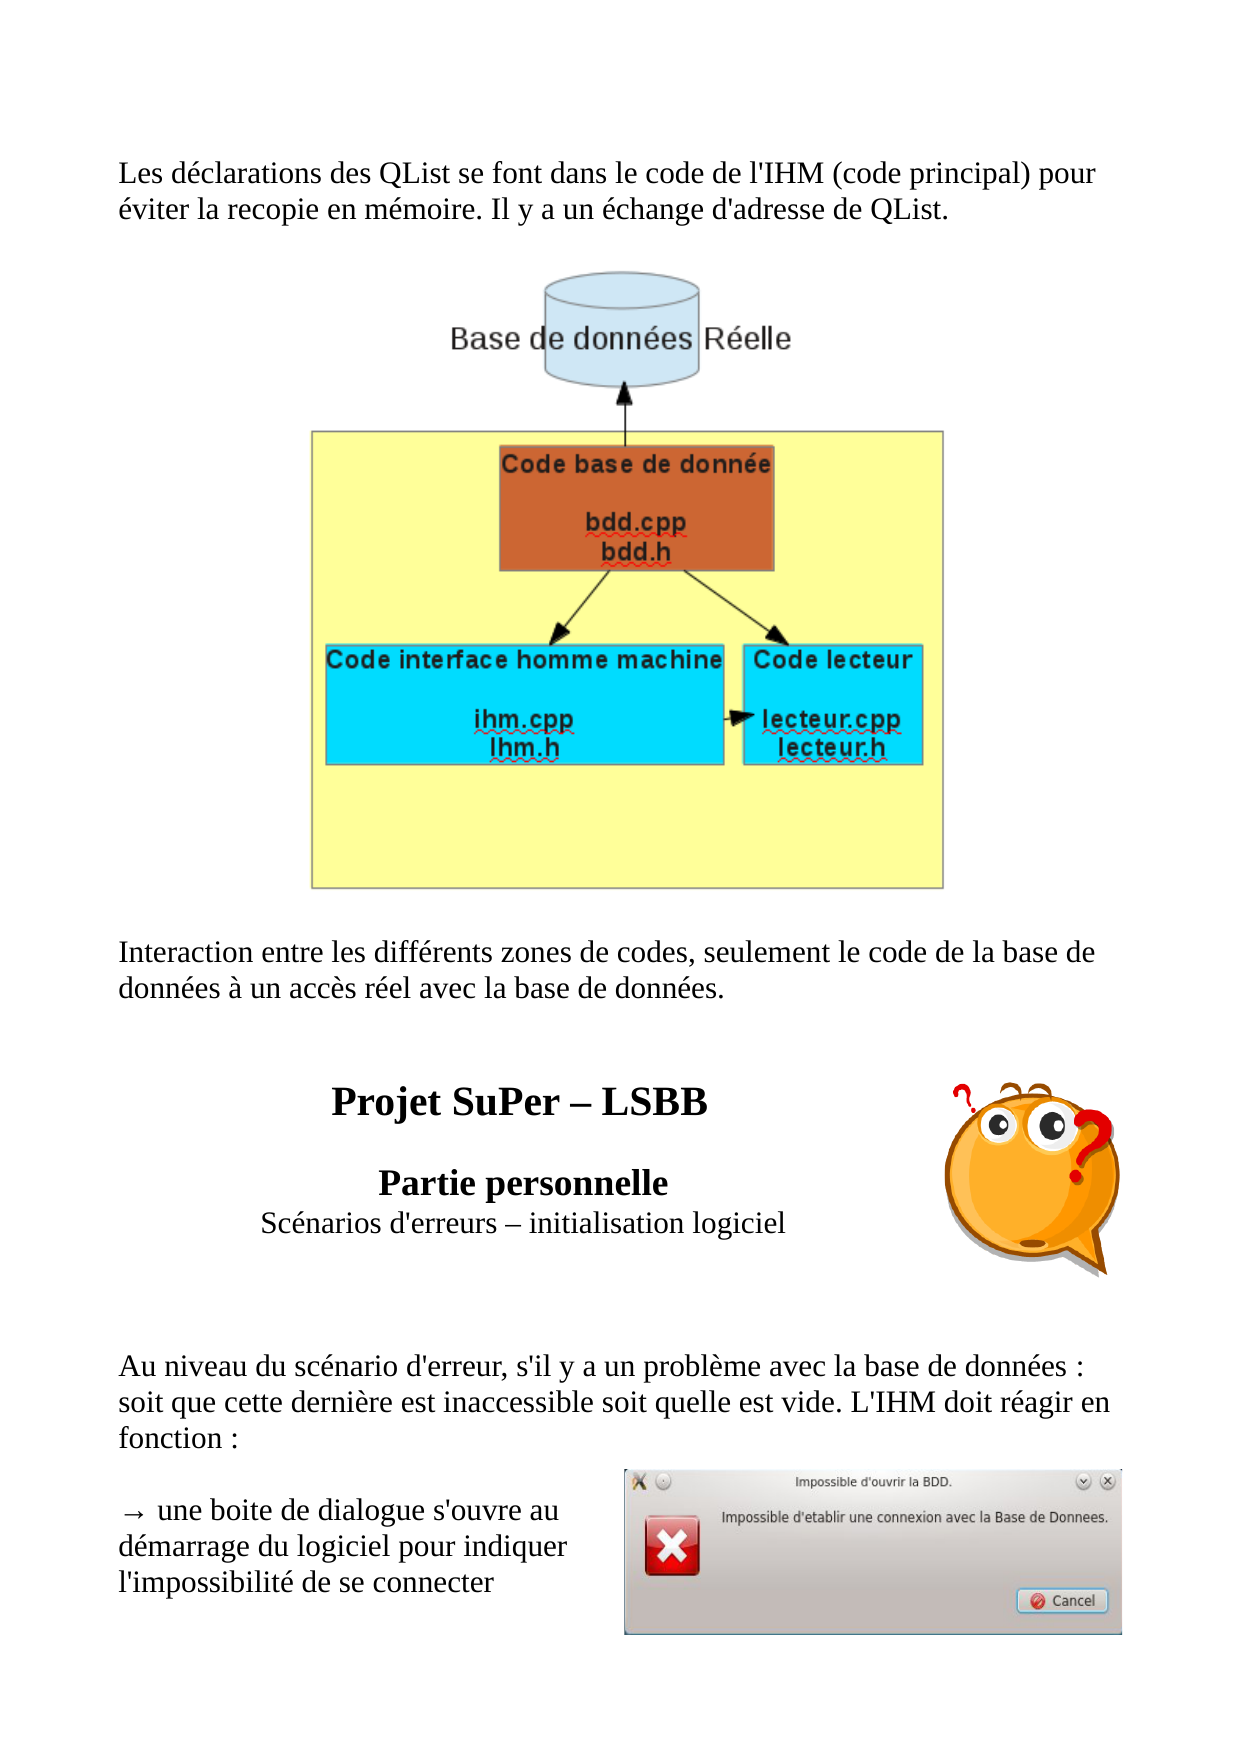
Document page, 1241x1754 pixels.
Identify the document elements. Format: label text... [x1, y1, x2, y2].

picture [928, 1080, 1125, 1278]
text Les déclarations des QList se font dans le code de l'IHM (code principal) pour éviter la recopie en mémoire. Il y a un échange d'adresse de QList. [118, 154, 1122, 226]
text Interaction entre les différents zones de codes, seulement le code de la base de données à un accès réel avec la base de données. [118, 933, 1122, 1005]
text Projet SuPer – LSBB [118, 1077, 1122, 1125]
text Partie personnelle [118, 1161, 928, 1204]
text → une boite de dialogue s'ouvre au démarrage du logiciel pour indiquer l'impossibilité de se connecter [118, 1491, 624, 1599]
picture [275, 262, 966, 908]
picture [624, 1469, 1123, 1635]
text Scénarios d'erreurs – initialisation logiciel [118, 1204, 928, 1240]
text Au niveau du scénario d'erreur, s'il y a un problème avec la base de données : soit que cette dernière est inaccessible soit quelle est vide. L'IHM doit réagir en fonction : [118, 1348, 1122, 1455]
